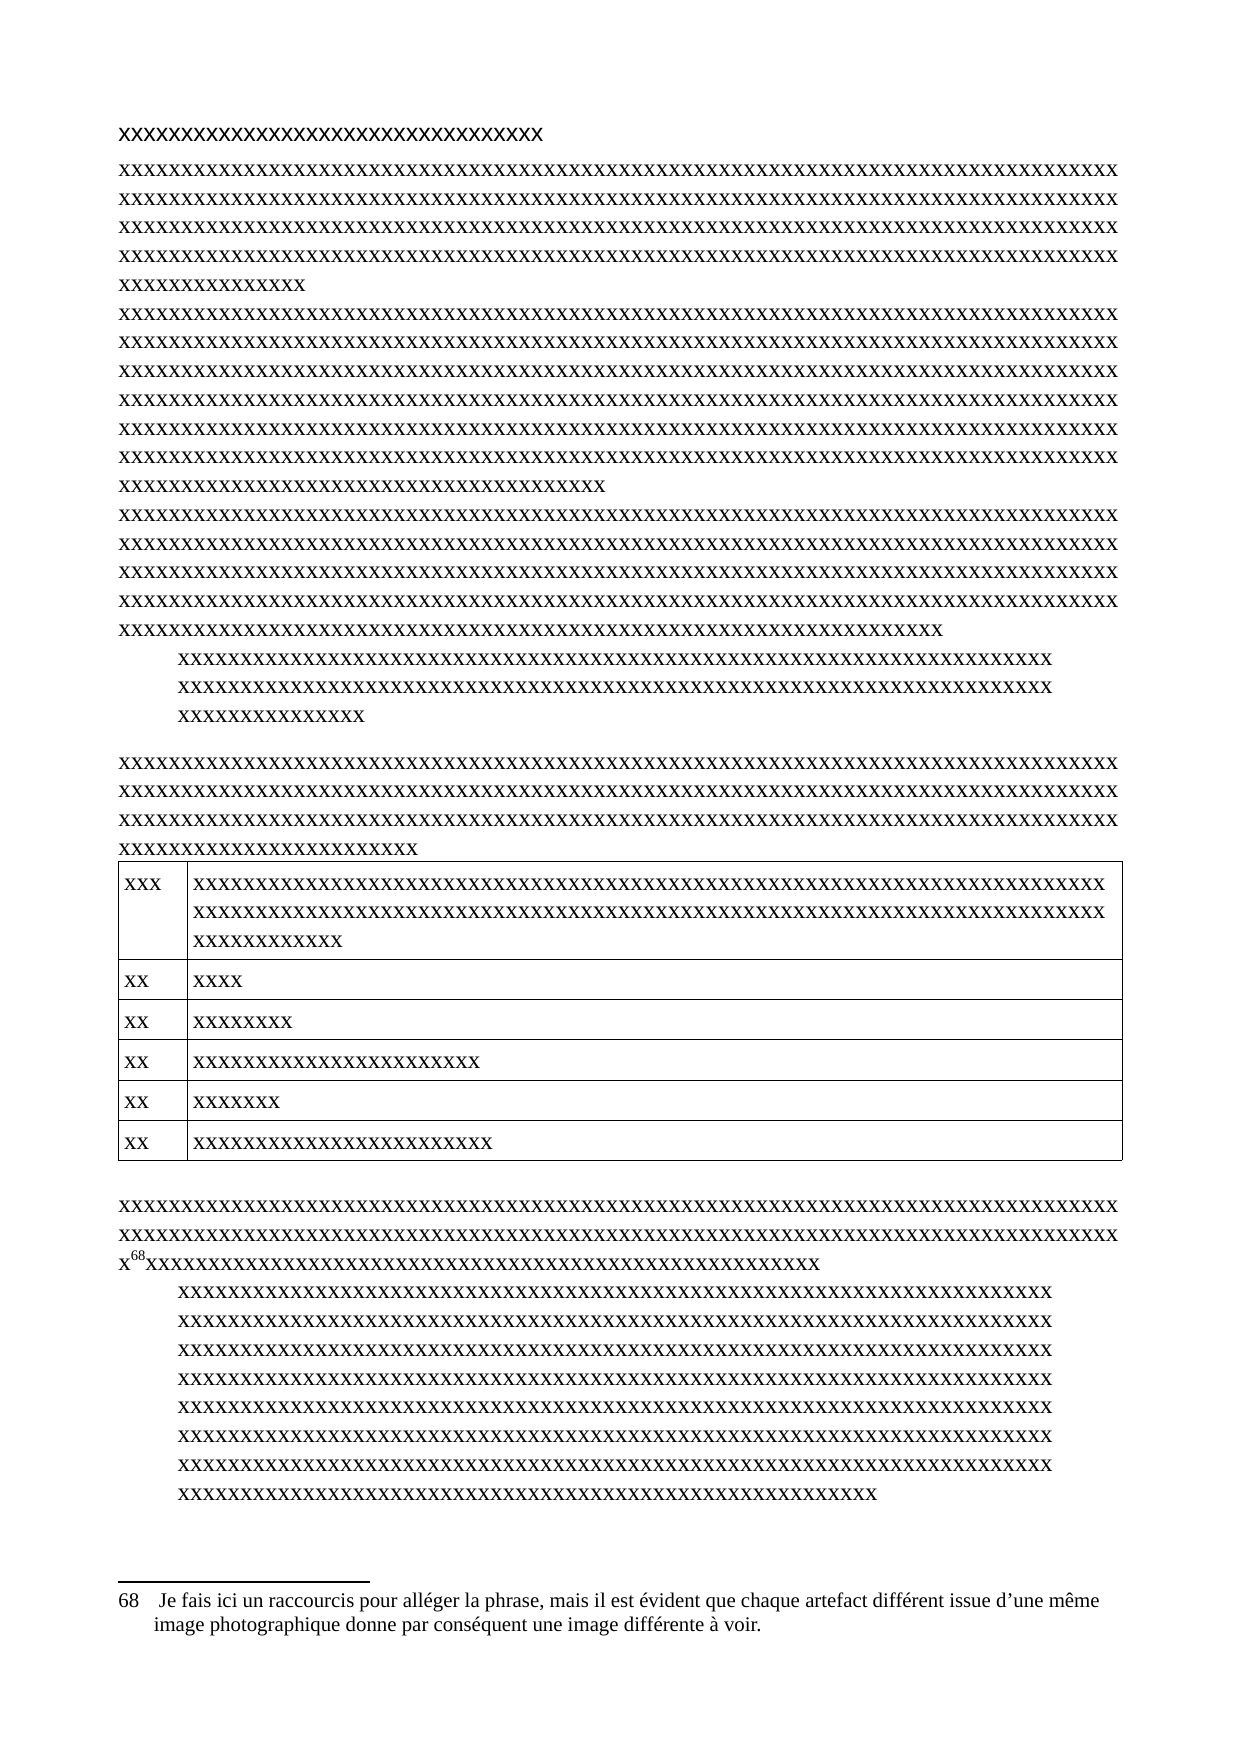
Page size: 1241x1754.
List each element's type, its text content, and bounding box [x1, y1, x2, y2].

text xxxxxxxxxxxxxxxxxxxxxxxxxxxxxxxxxxxxxxxxxxxxxxxxxxxxxxxxxxxxxxxxxxxxxxxxxxxxxxxxxxxxxxxxxxxxxxxxxxxxxxxxxxxxxxxxxxxxxxxxxxxxxxxxxxxxxxxxxxxxxxxxxxxxxxxxxxxxxxxxxxxxxxxxxxxxxxxxxxxxxxxxxxxxxxxxxxxxxxxxxxxxxxxxxxxxxxxxxxxxxxxxxxxxxxxxxxxxxxxxxxxxxxxxxxxxxxxxxxxxxxxxxxxxxxxxxxxxxxxxxxxxxxxxxxxxxxxxxxxxxxxxxxxxxxxxxxxxxxxxxxxxxxxxxxxxxxx [118, 153, 1122, 297]
table_header xxx [119, 862, 187, 959]
table_cell xx [119, 1000, 187, 1039]
text xxxxxxxxxxxxxxxxxxxxxxxxxxxxxxxxxxxxxxxxxxxxxxxxxxxxxxxxxxxxxxxxxxxxxxxxxxxxxxxxxxxxxxxxxxxxxxxxxxxxxxxxxxxxxxxxxxxxxxxxxxxxxxxxxxxxxxxxxxxxxxxxxxxxxxxxxxxxxxxxxxxxxxxxxxxxxxxxxxxxxxxxxxxxxxxxxxxxxxxxxxxxxxxxxxxxxxxxxxxxxxxxxxxxxxxxxxxxxxxxxxxxxxxxxxxxxxxxxxxxxxxxxxxxxxxxxxxxxxxxxxxxxxxxxxxxxxxxxxxxxxxxxxxxxxxxxxxxxxxxxxxxxxxxxxxxxxxxxxxxxxxxxxxxxxxxxxxxxxxxxxxxxxxxxxxxxxxxxxxxxxxxxx [118, 498, 1122, 642]
table_cell xx [119, 1081, 187, 1120]
text xxxxxxxxxxxxxxxxxxxxxxxxxxxxxxxxxxxxxxxxxxxxxxxxxxxxxxxxxxxxxxxxxxxxxxxxxxxxxxxxxxxxxxxxxxxxxxxxxxxxxxxxxxxxxxxxxxxxxxxxxxxxxxxxxxxxxxxxxxxxxxxxxxxxxxxxxxxxxxxxxxxxxxxxxxxxxxxxxxxxxxxxxxxxxxxxxxxxxxxxxxxxxxxxxxxxxxxxxxxxxxxxxxxxxxxxxxxxxxxxxxxxxxxxxxxxxxxxxxxxxxxxxxxxxxxxxxxxxxxxxxxxxxxxxxxxxxxxxxxxxxxxxxxxxxxxxxxxxxxxxxxxxxxxxxxxxxxxxxxxxxxxxxxxxxxxxxxxxxxxxxxxxxxxxxxxxxxxxxxxxxxxxxxxxxxxxxxxxxxxxxxxxxxxxxxxxxxxxxxxxxxxxxxxxxxxxxxxxxxxxxxxxxxxxxxxxxxxxxxxxxxxxxxxxxxxxxxxxxxxxxxxxxxxxxxxxxxxxxxxxxxxxxxxxxxxxxxxxxx [118, 297, 1122, 498]
table_cell xxxxxxxx [188, 1000, 1122, 1039]
table_cell xxxxxxxxxxxxxxxxxxxxxxx [188, 1040, 1122, 1079]
text xxxxxxxxxxxxxxxxxxxxxxxxxxxxxxxxxxxxxxxxxxxxxxxxxxxxxxxxxxxxxxxxxxxxxxxxxxxxxxxxxxxxxxxxxxxxxxxxxxxxxxxxxxxxxxxxxxxxxxxxxxxxxxxxxxxxxxxxxxxxxxxxxxxxxxxxxxxxxxxxxxxxxxxxxxxxxxxxxxxxxxxxxxxxxxxxxxxxxxxxxxxxxxxxxxxxxxxxxxxxxxxxxxxxxxxxxxxxxxxxxxxxxxxxxxxxxxxxxxxxxxxx [118, 746, 1122, 861]
text Je fais ici un raccourcis pour alléger la phrase, mais il est évident que chaque artefact différent issue d’une même image photographique donne par conséquent une image différente à voir. [118, 1588, 1122, 1636]
table_cell xxxxxxx [188, 1081, 1122, 1120]
table_cell xx [119, 1121, 187, 1160]
table_cell xx [119, 1040, 187, 1079]
table_cell xx [119, 960, 187, 999]
table_header xxxxxxxxxxxxxxxxxxxxxxxxxxxxxxxxxxxxxxxxxxxxxxxxxxxxxxxxxxxxxxxxxxxxxxxxxxxxxxxxxxxxxxxxxxxxxxxxxxxxxxxxxxxxxxxxxxxxxxxxxxxxxxxxxxxxxxxxxxxxxxxxxxxxxxxxxxxxxx [188, 862, 1122, 959]
text xxxxxxxxxxxxxxxxxxxxxxxxxxxxxxxxxxxxxxxxxxxxxxxxxxxxxxxxxxxxxxxxxxxxxxxxxxxxxxxxxxxxxxxxxxxxxxxxxxxxxxxxxxxxxxxxxxxxxxxxxxxxxxxxxxxxxxxxxxxxxxxxxxxxxxxxxxx [177, 642, 1063, 728]
text xxxxxxxxxxxxxxxxxxxxxxxxxxxxxxxxxxxxxxxxxxxxxxxxxxxxxxxxxxxxxxxxxxxxxxxxxxxxxxxxxxxxxxxxxxxxxxxxxxxxxxxxxxxxxxxxxxxxxxxxxxxxxxxxxxxxxxxxxxxxxxxxxxxxxxxxxxxxxxxxxxxxxxxxxxxxxxxxxxxxxxxxxxxxxxxxxxxxxxxxxxxxxxxxxxxxxxx [118, 1189, 1122, 1275]
table_cell xxxxxxxxxxxxxxxxxxxxxxxx [188, 1121, 1122, 1160]
subtitle xxxxxxxxxxxxxxxxxxxxxxxxxxxxxxxxxx [118, 118, 1122, 147]
table_cell xxxx [188, 960, 1122, 999]
text xxxxxxxxxxxxxxxxxxxxxxxxxxxxxxxxxxxxxxxxxxxxxxxxxxxxxxxxxxxxxxxxxxxxxxxxxxxxxxxxxxxxxxxxxxxxxxxxxxxxxxxxxxxxxxxxxxxxxxxxxxxxxxxxxxxxxxxxxxxxxxxxxxxxxxxxxxxxxxxxxxxxxxxxxxxxxxxxxxxxxxxxxxxxxxxxxxxxxxxxxxxxxxxxxxxxxxxxxxxxxxxxxxxxxxxxxxxxxxxxxxxxxxxxxxxxxxxxxxxxxxxxxxxxxxxxxxxxxxxxxxxxxxxxxxxxxxxxxxxxxxxxxxxxxxxxxxxxxxxxxxxxxxxxxxxxxxxxxxxxxxxxxxxxxxxxxxxxxxxxxxxxxxxxxxxxxxxxxxxxxxxxxxxxxxxxxxxxxxxxxxxxxxxxxxxxxxxxxxxxxxxxxxxxxxxxxxxxxxxxxxxxxxxxxxxxxxxxxxxxxxxxxxxxxxxxxxxxxxxxxxxxxxxxxxxxxxxxxxxxxxxxxxxxxxxxxxxxxxxxxxxxxxxxxxxxxxxxxxxxxxxxxx [177, 1275, 1063, 1505]
